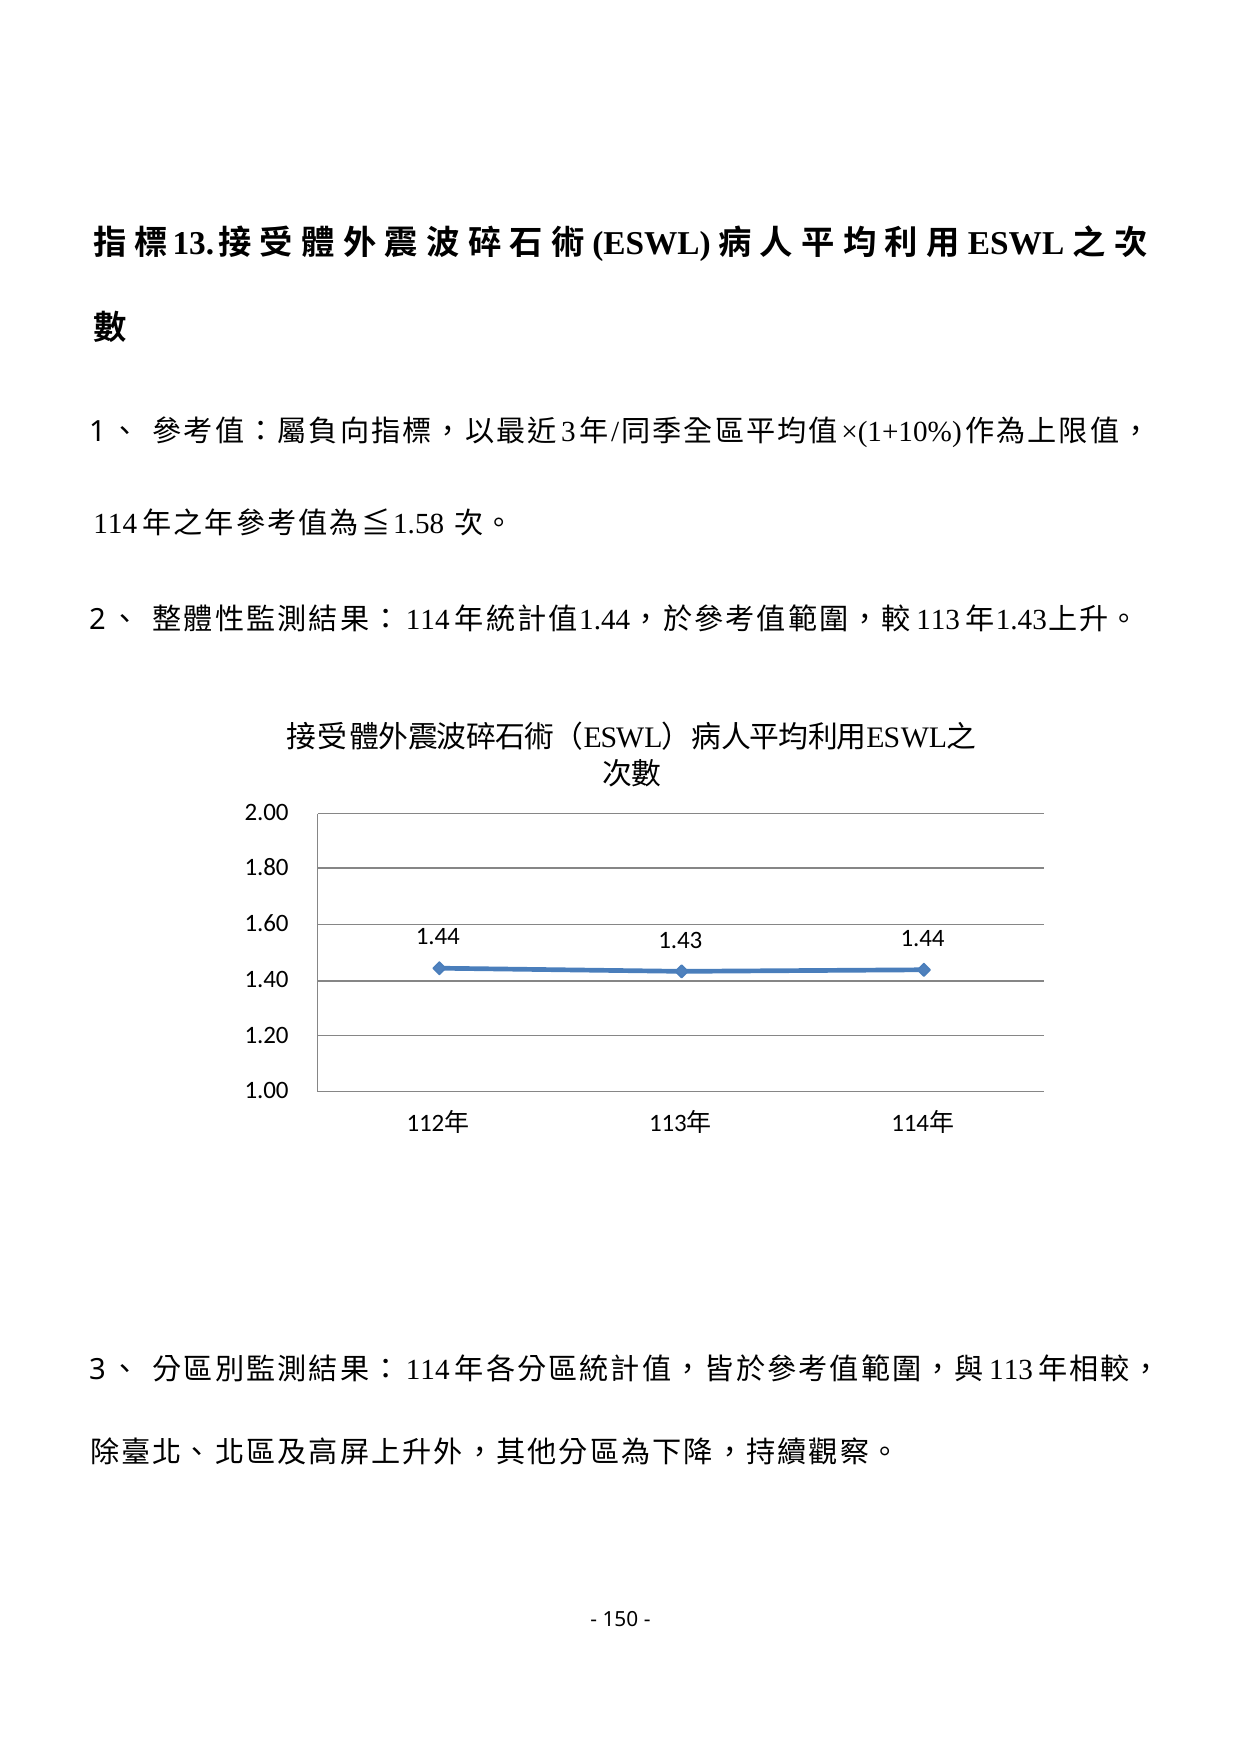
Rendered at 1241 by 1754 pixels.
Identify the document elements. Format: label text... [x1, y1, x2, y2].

list 分區別監測結果：114年各分區統計值，皆於參考值範圍，與113年相較，除臺北、北區及高屏上升外，其他分區為下降，持續觀察。 [89, 1283, 1145, 1471]
list 參考值：屬負向指標，以最近3年/同季全區平均值×(1+10%)作為上限值，114年之年參考值為≦1.58 次。 [89, 346, 1145, 533]
subtitle 指標13.接受體外震波碎石術(ESWL)病人平均利用ESWL之次數 [89, 158, 1151, 346]
list 整體性監測結果：114年統計值1.44，於參考值範圍，較113年1.43上升。 [89, 533, 1145, 658]
